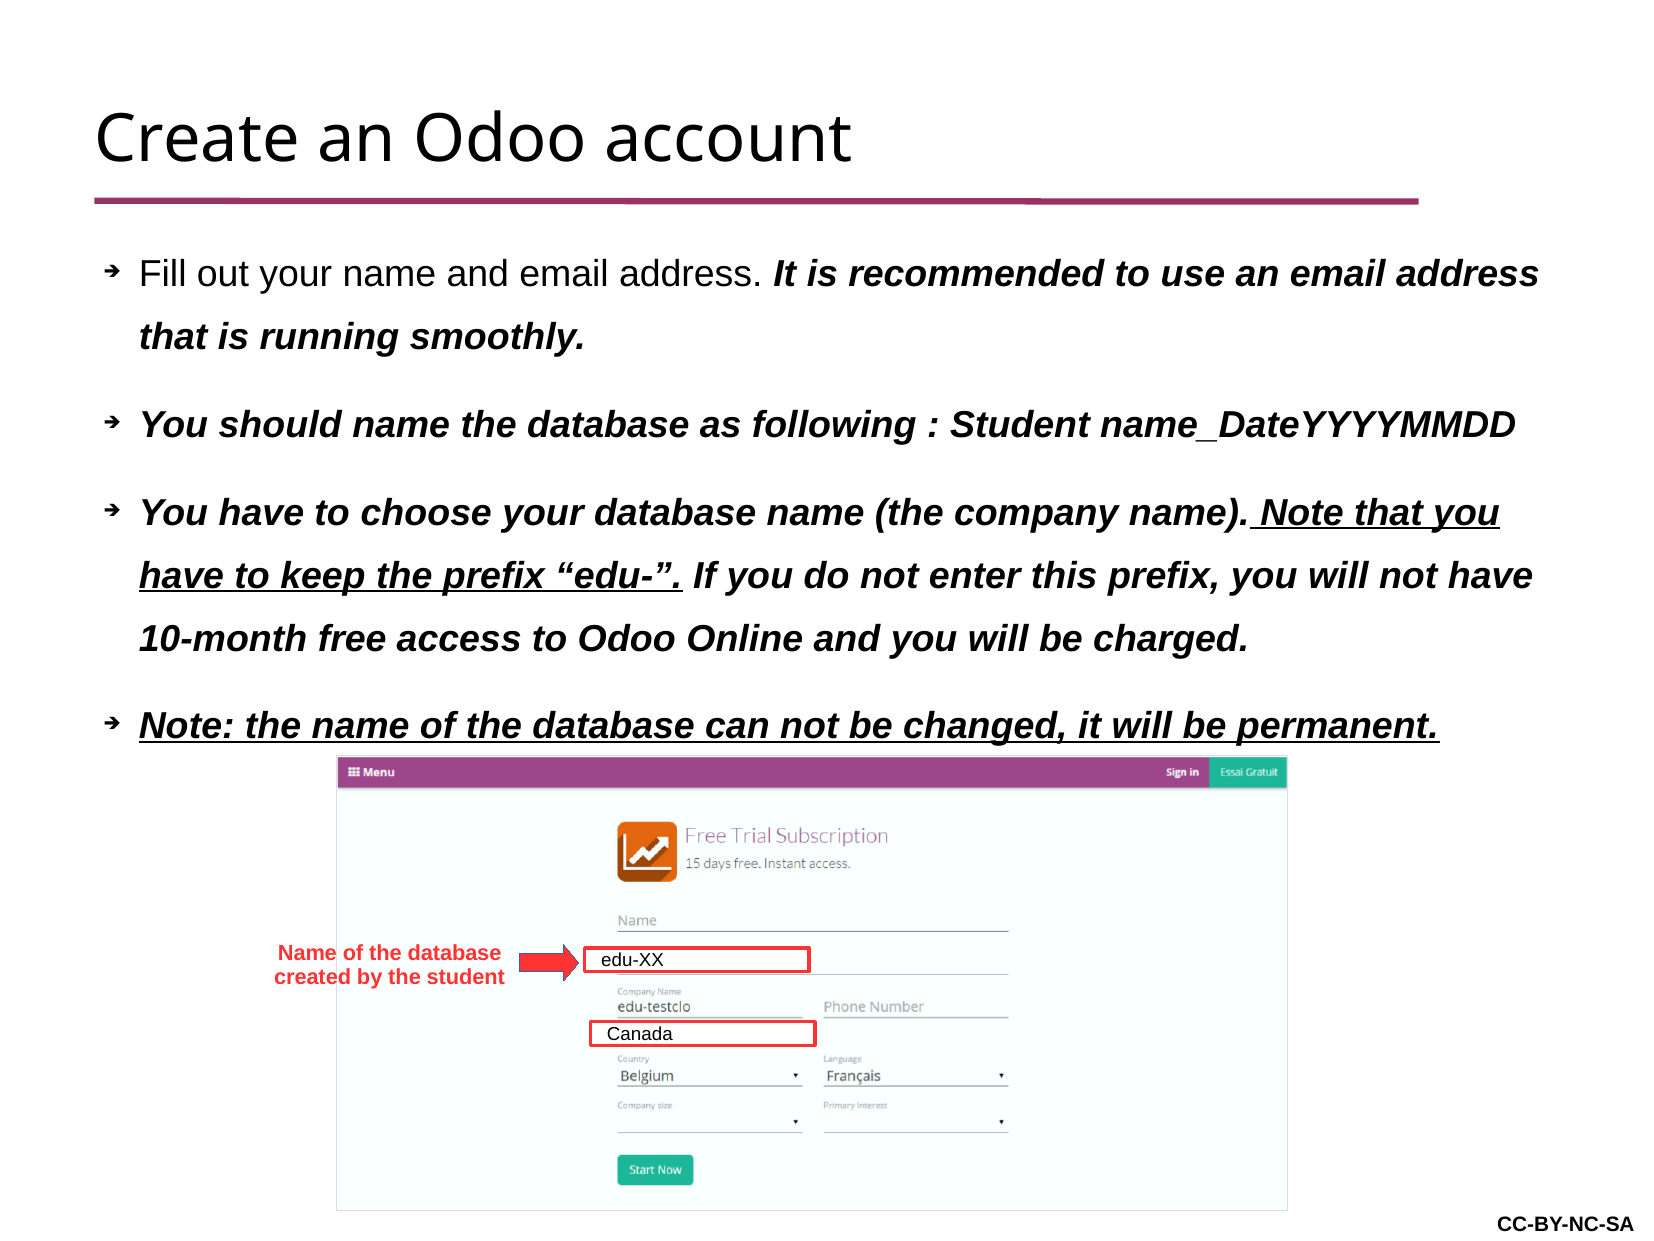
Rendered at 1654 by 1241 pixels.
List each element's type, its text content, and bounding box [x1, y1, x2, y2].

picture [336, 755, 1288, 1211]
text_box [526, 944, 579, 981]
text_box edu-XX [584, 947, 810, 972]
title Create an Odoo account [94, 31, 1571, 224]
text_box Canada [590, 1021, 815, 1046]
text_box Fill out your name and email address. It is recommended to use an email address that is running smoothly. You should name the database as following : Student name_DateYYYYMMDD You have to choose your database name (the company name). Note that you have to keep the prefix “edu-”. If you do not enter this prefix, you will not have 10-month free access to Odoo Online and you will be charged. Note: the name of the database can not be changed, it will be permanent. [88, 224, 1601, 734]
text_box CC-BY-NC-SA [1482, 1204, 1654, 1241]
text_box Name of the database created by the student [253, 933, 526, 1021]
